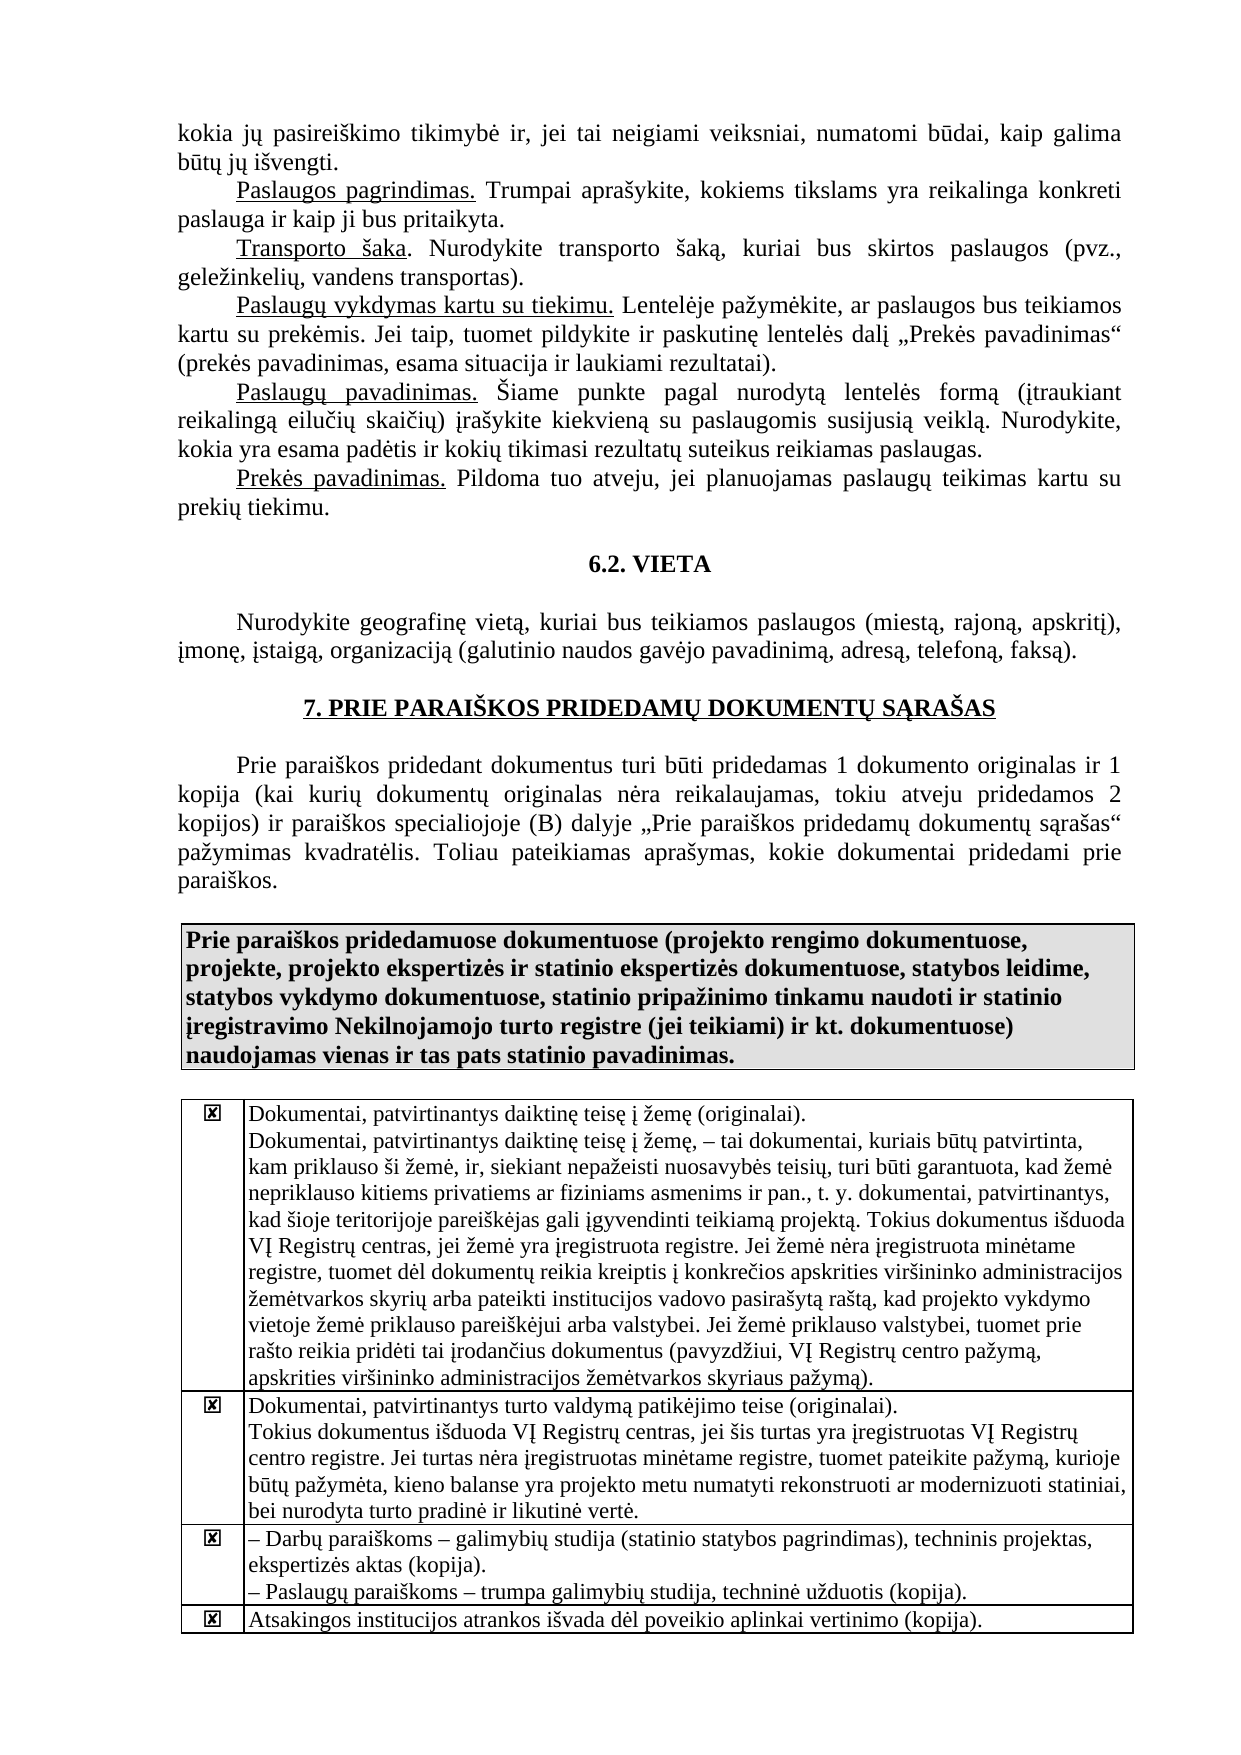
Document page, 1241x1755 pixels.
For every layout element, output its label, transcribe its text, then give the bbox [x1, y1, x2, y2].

table_header Dokumentai, patvirtinantys daiktinę teisę į žemę (originalai). Dokumentai, patvirtinantys daiktinę teisę į žemę, – tai dokumentai, kuriais būtų patvirtinta, kam priklauso ši žemė, ir, siekiant nepažeisti nuosavybės teisių, turi būti garantuota, kad žemė nepriklauso kitiems privatiems ar fiziniams asmenims ir pan., t. y. dokumentai, patvirtinantys, kad šioje teritorijoje pareiškėjas gali įgyvendinti teikiamą projektą. Tokius dokumentus išduoda VĮ Registrų centras, jei žemė yra įregistruota registre. Jei žemė nėra įregistruota minėtame registre, tuomet dėl dokumentų reikia kreiptis į konkrečios apskrities viršininko administracijos žemėtvarkos skyrių arba pateikti institucijos vadovo pasirašytą raštą, kad projekto vykdymo vietoje žemė priklauso pareiškėjui arba valstybei. Jei žemė priklauso valstybei, tuomet prie rašto reikia pridėti tai įrodančius dokumentus (pavyzdžiui, VĮ Registrų centro pažymą, apskrities viršininko administracijos žemėtvarkos skyriaus pažymą). [245, 1100, 1132, 1390]
text Paslaugų vykdymas kartu su tiekimu. Lentelėje pažymėkite, ar paslaugos bus teikiamos kartu su prekėmis. Jei taip, tuomet pildykite ir paskutinę lentelės dalį „Prekės pavadinimas“ (prekės pavadinimas, esama situacija ir laukiami rezultatai). [177, 291, 1122, 377]
table_cell [X] [182, 1606, 243, 1632]
text Nurodykite geografinę vietą, kuriai bus teikiamos paslaugos (miestą, rajoną, apskritį), įmonę, įstaigą, organizaciją (galutinio naudos gavėjo pavadinimą, adresą, telefoną, faksą). [177, 607, 1122, 664]
table_header [X] [182, 1100, 243, 1390]
table_cell [X] [182, 1392, 243, 1523]
text Paslaugos pagrindimas. Trumpai aprašykite, kokiems tikslams yra reikalinga konkreti paslauga ir kaip ji bus pritaikyta. [177, 176, 1122, 233]
text Transporto šaka. Nurodykite transporto šaką, kuriai bus skirtos paslaugos (pvz., geležinkelių, vandens transportas). [177, 233, 1122, 291]
table_cell [X] [182, 1525, 243, 1604]
text Prie paraiškos pridedant dokumentus turi būti pridedamas 1 dokumento originalas ir 1 kopija (kai kurių dokumentų originalas nėra reikalaujamas, tokiu atveju pridedamos 2 kopijos) ir paraiškos specialiojoje (B) dalyje „Prie paraiškos pridedamų dokumentų sąrašas“ pažymimas kvadratėlis. Toliau pateikiamas aprašymas, kokie dokumentai pridedami prie paraiškos. [177, 751, 1122, 894]
table_cell Atsakingos institucijos atrankos išvada dėl poveikio aplinkai vertinimo (kopija). [245, 1606, 1132, 1632]
text 6.2. VIETA [177, 549, 1122, 578]
text kokia jų pasireiškimo tikimybė ir, jei tai neigiami veiksniai, numatomi būdai, kaip galima būtų jų išvengti. [177, 118, 1122, 176]
table_cell Dokumentai, patvirtinantys turto valdymą patikėjimo teise (originalai). Tokius dokumentus išduoda VĮ Registrų centras, jei šis turtas yra įregistruotas VĮ Registrų centro registre. Jei turtas nėra įregistruotas minėtame registre, tuomet pateikite pažymą, kurioje būtų pažymėta, kieno balanse yra projekto metu numatyti rekonstruoti ar modernizuoti statiniai, bei nurodyta turto pradinė ir likutinė vertė. [245, 1392, 1132, 1523]
text Prekės pavadinimas. Pildoma tuo atveju, jei planuojamas paslaugų teikimas kartu su prekių tiekimu. [177, 463, 1122, 521]
table_cell – Darbų paraiškoms – galimybių studija (statinio statybos pagrindimas), techninis projektas, ekspertizės aktas (kopija). – Paslaugų paraiškoms – trumpa galimybių studija, techninė užduotis (kopija). [245, 1525, 1132, 1604]
text 7. PRIE PARAIŠKOS PRIDEDAMŲ DOKUMENTŲ SĄRAŠAS [177, 693, 1122, 722]
table_header Prie paraiškos pridedamuose dokumentuose (projekto rengimo dokumentuose, projekte, projekto ekspertizės ir statinio ekspertizės dokumentuose, statybos leidime, statybos vykdymo dokumentuose, statinio pripažinimo tinkamu naudoti ir statinio įregistravimo Nekilnojamojo turto registre (jei teikiami) ir kt. dokumentuose) naudojamas vienas ir tas pats statinio pavadinimas. [182, 925, 1134, 1068]
text Paslaugų pavadinimas. Šiame punkte pagal nurodytą lentelės formą (įtraukiant reikalingą eilučių skaičių) įrašykite kiekvieną su paslaugomis susijusią veiklą. Nurodykite, kokia yra esama padėtis ir kokių tikimasi rezultatų suteikus reikiamas paslaugas. [177, 377, 1122, 463]
